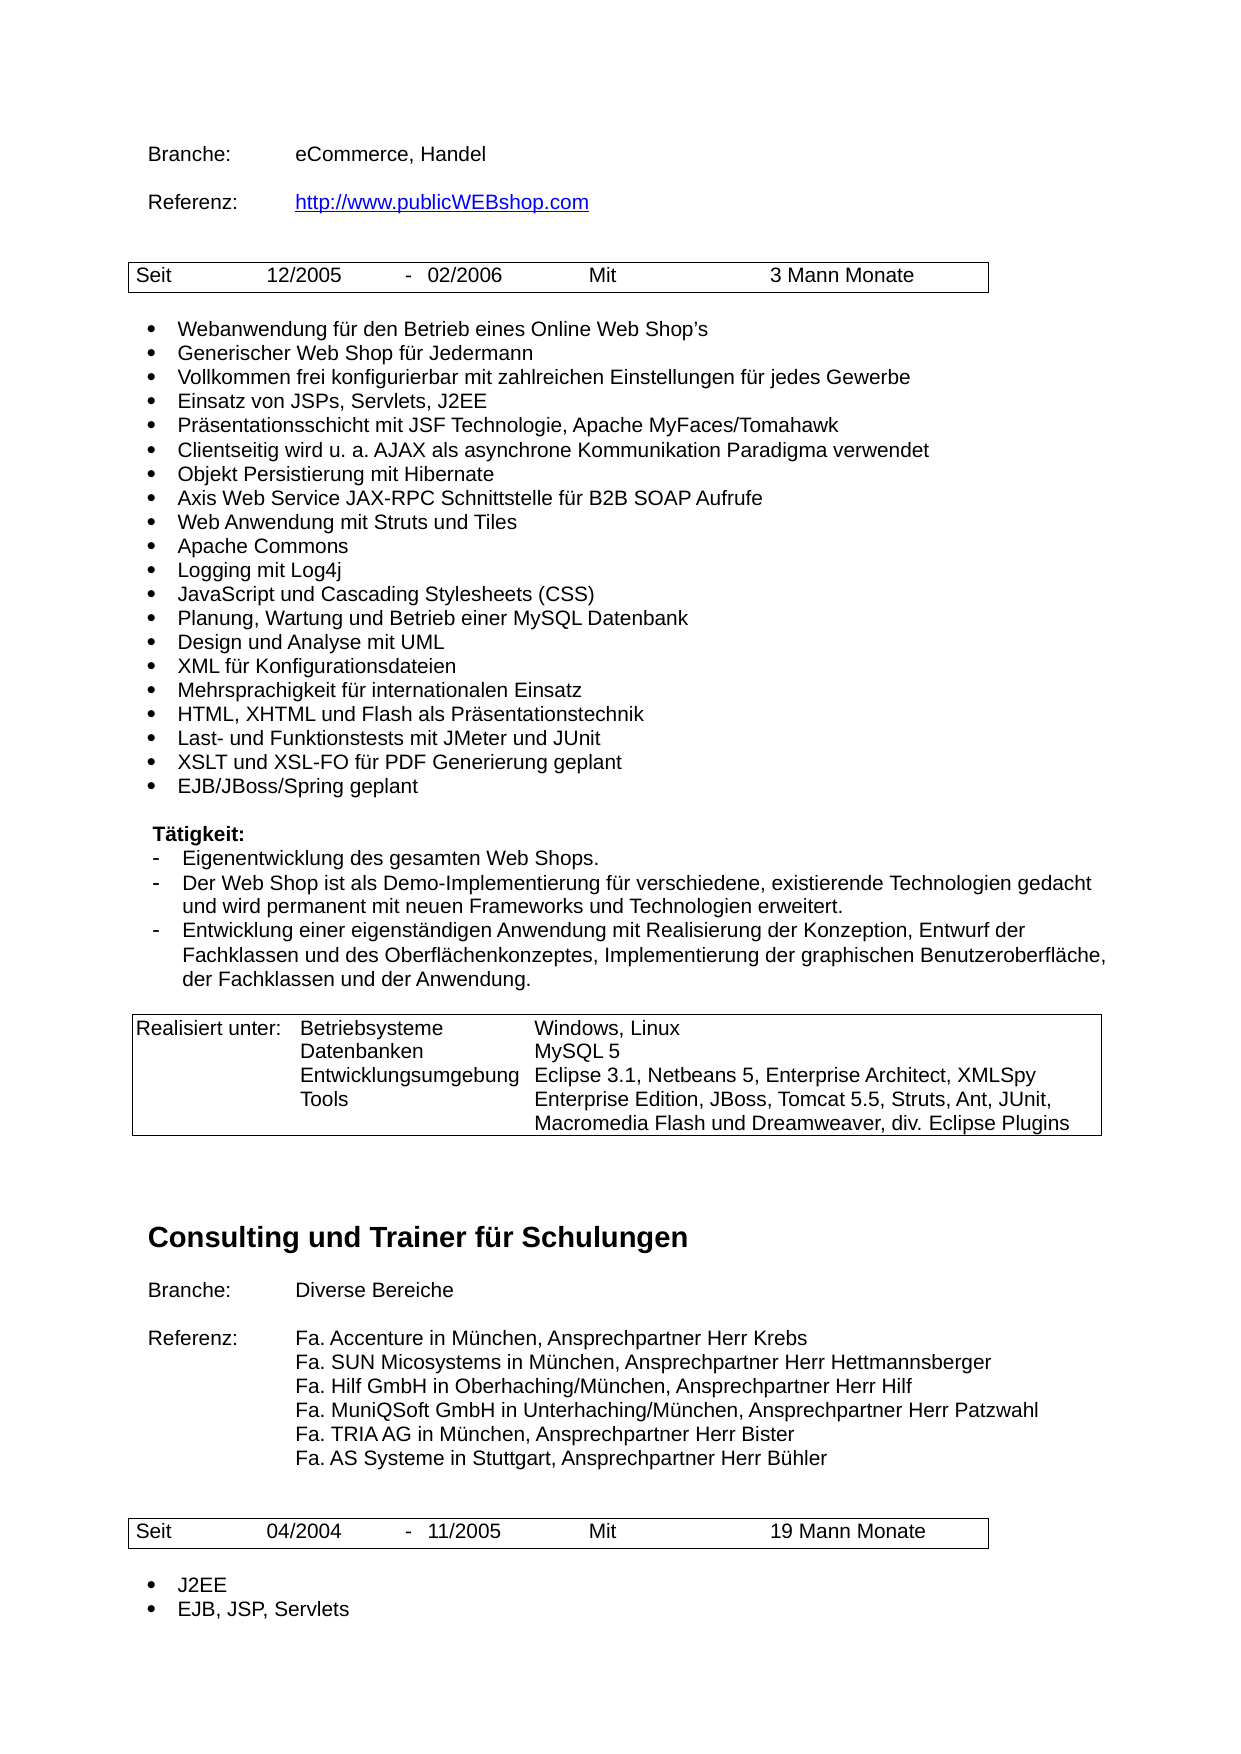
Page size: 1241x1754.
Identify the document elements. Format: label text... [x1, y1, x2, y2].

list EJB/JBoss/Spring geplant [148, 774, 1110, 798]
list EJB, JSP, Servlets [148, 1597, 1110, 1621]
list Web Anwendung mit Struts und Tiles [148, 509, 1110, 534]
table_header 19 Mann Monate [763, 1519, 988, 1548]
list Vollkommen frei konfigurierbar mit zahlreichen Einstellungen für jedes Gewerbe [148, 365, 1110, 389]
list Entwicklung einer eigenständigen Anwendung mit Realisierung der Konzeption, Entwurf der Fachklassen und des Oberflächenkonzeptes, Implementierung der graphischen Benutzeroberfläche, der Fachklassen und der Anwendung. [152, 918, 1110, 990]
list HTML, XHTML und Flash als Präsentationstechnik [148, 702, 1110, 726]
list XSLT und XSL-FO für PDF Generierung geplant [148, 750, 1110, 774]
subtitle Consulting und Trainer für Schulungen [148, 1221, 1110, 1254]
table_header - [398, 263, 420, 292]
list Eigenentwicklung des gesamten Web Shops. [152, 846, 1110, 870]
text Referenz: Fa. Accenture in München, Ansprechpartner Herr Krebs [148, 1326, 1110, 1350]
list Design und Analyse mit UML [148, 630, 1110, 654]
text Branche: eCommerce, Handel [148, 142, 1110, 166]
table_cell Entwicklungsumgebung Tools [297, 1063, 531, 1135]
list Planung, Wartung und Betrieb einer MySQL Datenbank [148, 606, 1110, 630]
text Fa. TRIA AG in München, Ansprechpartner Herr Bister [221, 1422, 1110, 1446]
list Der Web Shop ist als Demo-Implementierung für verschiedene, existierende Technologien gedacht und wird permanent mit neuen Frameworks und Technologien erweitert. [152, 870, 1110, 918]
table_header 3 Mann Monate [763, 263, 988, 292]
table_header 11/2005 [420, 1519, 581, 1548]
text Referenz: http://www.publicWEBshop.com [148, 190, 1110, 214]
text Branche: Diverse Bereiche [148, 1278, 1110, 1302]
table_header - [398, 1519, 420, 1548]
table_header Mit [581, 1519, 762, 1548]
list J2EE [148, 1573, 1110, 1597]
list Axis Web Service JAX-RPC Schnittstelle für B2B SOAP Aufrufe [148, 486, 1110, 509]
table_header Betriebsysteme Datenbanken [297, 1015, 531, 1063]
table_header Realisiert unter: [133, 1015, 297, 1063]
table_header 02/2006 [420, 263, 581, 292]
text Fa. AS Systeme in Stuttgart, Ansprechpartner Herr Bühler [221, 1446, 1110, 1470]
list Clientseitig wird u. a. AJAX als asynchrone Kommunikation Paradigma verwendet [148, 437, 1110, 461]
list XML für Konfigurationsdateien [148, 654, 1110, 678]
list Einsatz von JSPs, Servlets, J2EE [148, 389, 1110, 413]
list Objekt Persistierung mit Hibernate [148, 461, 1110, 486]
table_header Windows, Linux MySQL 5 [531, 1015, 1101, 1063]
table_header 12/2005 [259, 263, 398, 292]
table_cell Eclipse 3.1, Netbeans 5, Enterprise Architect, XMLSpy Enterprise Edition, JBoss, Tomcat 5.5, Struts, Ant, JUnit, Macromedia Flash und Dreamweaver, div. Eclipse Plugins [531, 1063, 1101, 1135]
list Präsentationsschicht mit JSF Technologie, Apache MyFaces/Tomahawk [148, 413, 1110, 437]
list Logging mit Log4j [148, 558, 1110, 582]
text Tätigkeit: [152, 822, 1110, 846]
list Last- und Funktionstests mit JMeter und JUnit [148, 726, 1110, 750]
table_header Seit [129, 1519, 259, 1548]
list Apache Commons [148, 534, 1110, 558]
list Generischer Web Shop für Jedermann [148, 341, 1110, 365]
text Fa. SUN Micosystems in München, Ansprechpartner Herr Hettmannsberger [221, 1350, 1110, 1374]
list Mehrsprachigkeit für internationalen Einsatz [148, 678, 1110, 702]
table_header 04/2004 [259, 1519, 398, 1548]
table_header Seit [129, 263, 259, 292]
table_header Mit [581, 263, 762, 292]
list Webanwendung für den Betrieb eines Online Web Shop’s [148, 317, 1110, 341]
text Fa. Hilf GmbH in Oberhaching/München, Ansprechpartner Herr Hilf [221, 1374, 1110, 1398]
table_cell [133, 1063, 297, 1135]
text Fa. MuniQSoft GmbH in Unterhaching/München, Ansprechpartner Herr Patzwahl [221, 1398, 1110, 1422]
list JavaScript und Cascading Stylesheets (CSS) [148, 582, 1110, 606]
